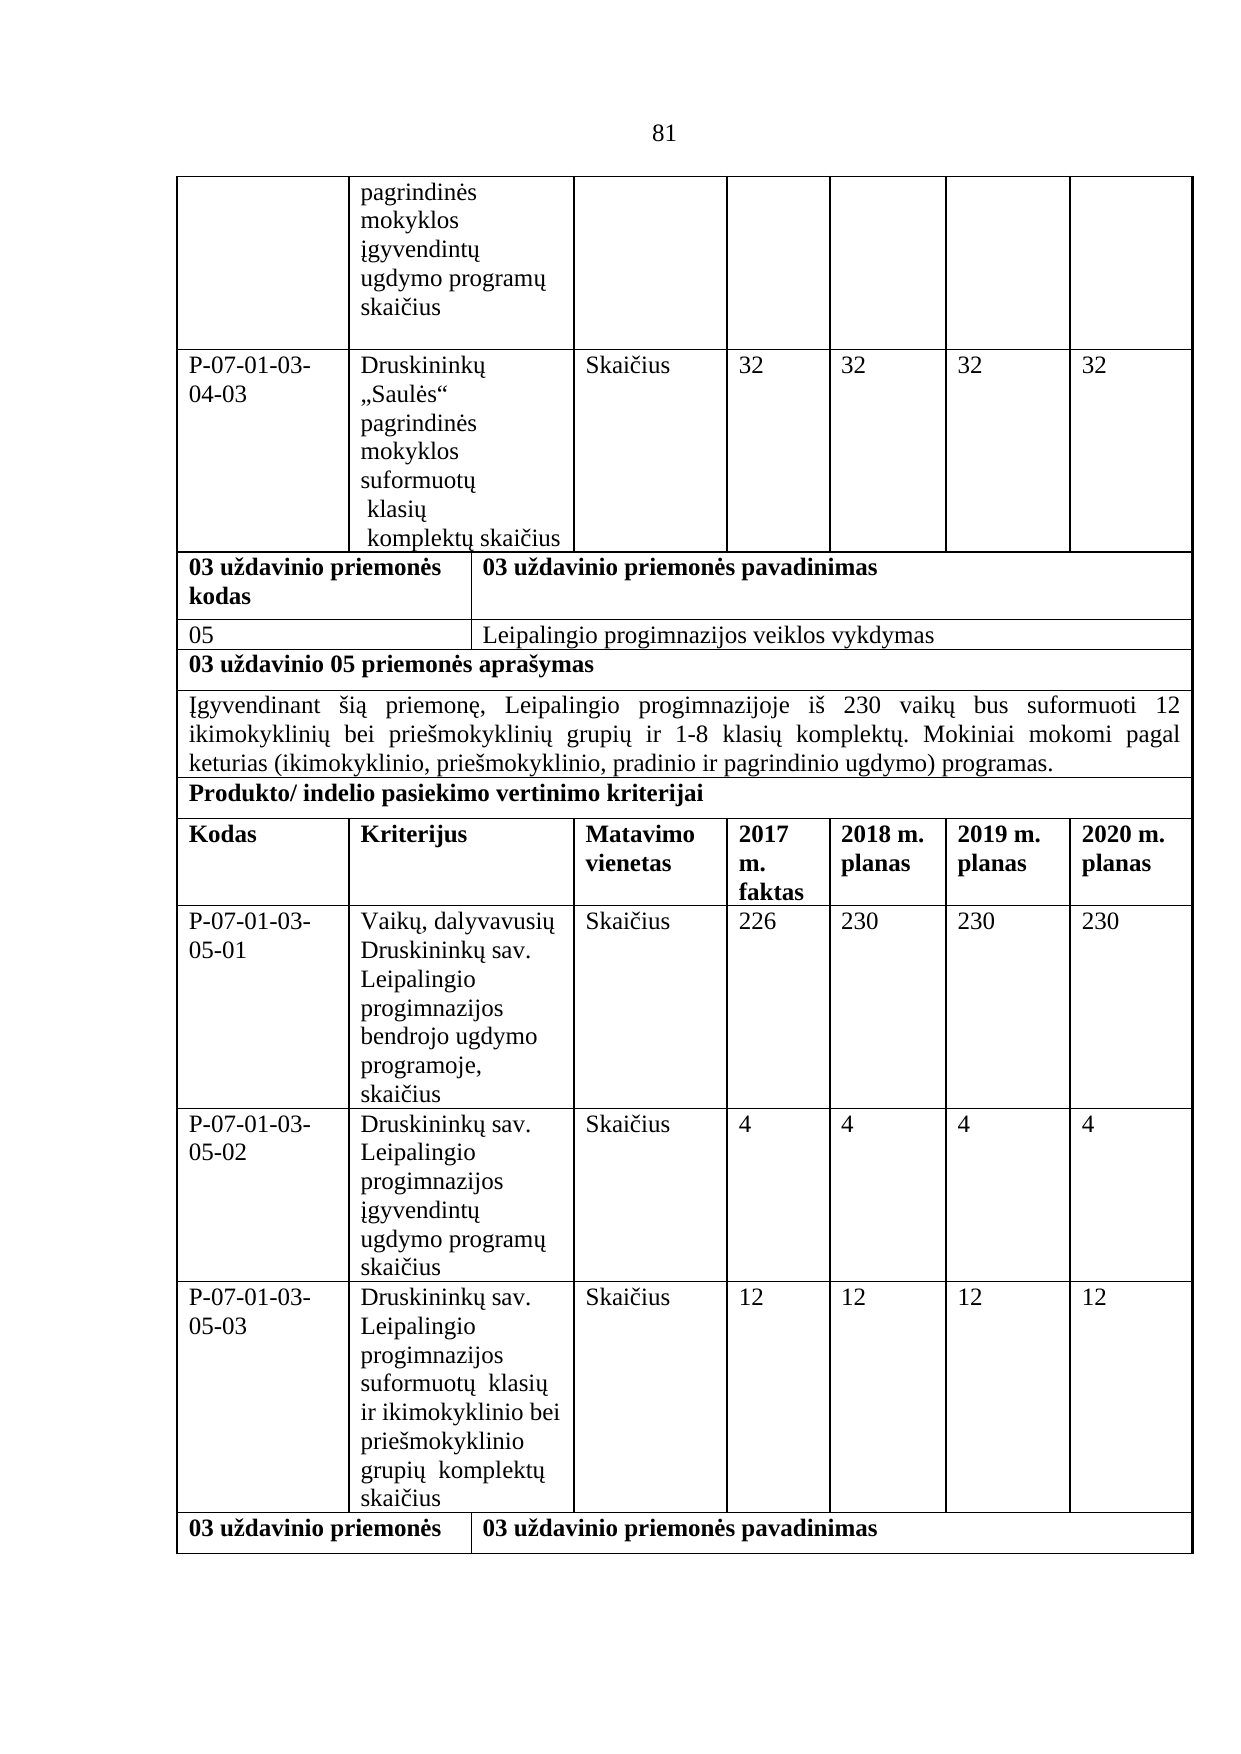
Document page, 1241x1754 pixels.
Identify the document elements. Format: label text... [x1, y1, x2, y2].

table_cell 32 [831, 350, 945, 551]
table_cell 2019 m. planas [947, 819, 1069, 905]
table_cell 230 [1071, 906, 1191, 1108]
table_cell 03 uždavinio priemonės pavadinimas [472, 1513, 1191, 1553]
table_cell Leipalingio progimnazijos veiklos vykdymas [472, 620, 1191, 648]
table_cell 12 [947, 1282, 1069, 1512]
table_cell [728, 177, 829, 349]
table_cell Kriterijus [350, 819, 573, 905]
table_cell [831, 177, 945, 349]
table_cell 12 [1071, 1282, 1191, 1512]
table_cell 32 [947, 350, 1069, 551]
table_cell 230 [831, 906, 945, 1108]
table_cell 03 uždavinio priemonės kodas [178, 553, 471, 619]
table_cell 32 [728, 350, 829, 551]
table_cell P-07-01-03-05-01 [178, 906, 348, 1108]
table_cell 226 [728, 906, 829, 1108]
table_cell 4 [728, 1109, 829, 1281]
table_cell Skaičius [575, 906, 726, 1108]
table_cell 230 [947, 906, 1069, 1108]
table_cell 2017 m. faktas [728, 819, 829, 905]
table_cell 03 uždavinio 05 priemonės aprašymas [178, 650, 1191, 689]
table_cell 12 [831, 1282, 945, 1512]
table_cell 03 uždavinio priemonės pavadinimas [472, 553, 1191, 619]
table_cell Druskininkų sav. Leipalingio progimnazijos suformuotų klasių ir ikimokyklinio bei priešmokyklinio grupių komplektų skaičius [350, 1282, 573, 1512]
table_cell 4 [1071, 1109, 1191, 1281]
table_cell 03 uždavinio priemonės [178, 1513, 471, 1553]
table_cell Skaičius [575, 350, 726, 551]
table_cell [575, 177, 726, 349]
table_cell Druskininkų „Saulės“ pagrindinės mokyklos suformuotų klasių komplektų skaičius [350, 350, 573, 551]
table_cell 2020 m. planas [1071, 819, 1191, 905]
table_cell P-07-01-03-04-03 [178, 350, 348, 551]
table_cell pagrindinės mokyklos įgyvendintų ugdymo programų skaičius [350, 177, 573, 349]
table_cell 2018 m. planas [831, 819, 945, 905]
table_cell [947, 177, 1069, 349]
table_cell Matavimo vienetas [575, 819, 726, 905]
table_cell 12 [728, 1282, 829, 1512]
table_cell Produkto/ indelio pasiekimo vertinimo kriterijai [178, 778, 1191, 818]
table_cell Skaičius [575, 1109, 726, 1281]
table_cell P-07-01-03-05-02 [178, 1109, 348, 1281]
table_cell Druskininkų sav. Leipalingio progimnazijos įgyvendintų ugdymo programų skaičius [350, 1109, 573, 1281]
table_cell P-07-01-03-05-03 [178, 1282, 348, 1512]
table_cell Kodas [178, 819, 348, 905]
table_cell 32 [1071, 350, 1191, 551]
table_cell [178, 177, 348, 349]
table_cell 4 [831, 1109, 945, 1281]
table_cell 4 [947, 1109, 1069, 1281]
table_cell Įgyvendinant šią priemonę, Leipalingio progimnazijoje iš 230 vaikų bus suformuoti 12 ikimokyklinių bei priešmokyklinių grupių ir 1-8 klasių komplektų. Mokiniai mokomi pagal keturias (ikimokyklinio, priešmokyklinio, pradinio ir pagrindinio ugdymo) programas. [178, 691, 1191, 777]
table_cell Vaikų, dalyvavusių Druskininkų sav. Leipalingio progimnazijos bendrojo ugdymo programoje, skaičius [350, 906, 573, 1108]
table_cell Skaičius [575, 1282, 726, 1512]
table_cell 05 [178, 620, 471, 648]
table_cell [1071, 177, 1191, 349]
